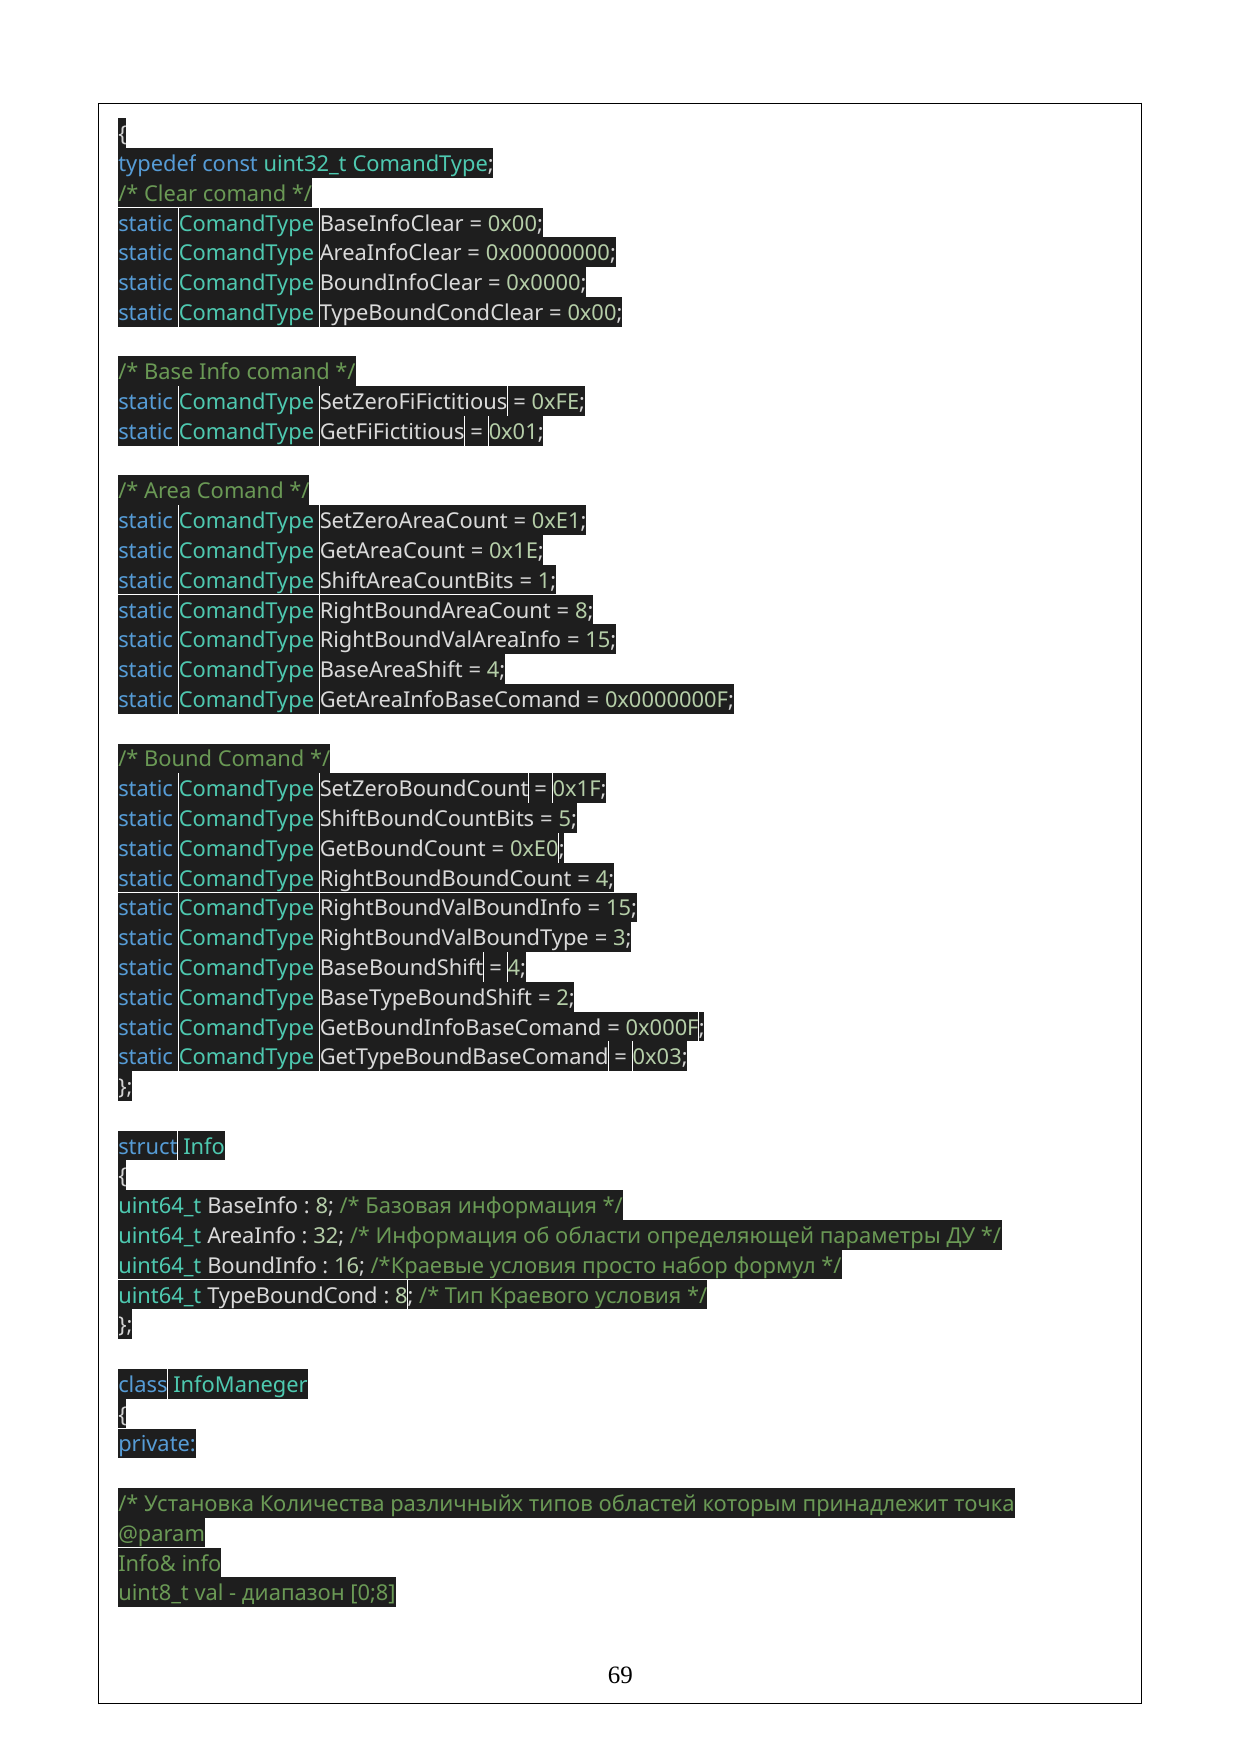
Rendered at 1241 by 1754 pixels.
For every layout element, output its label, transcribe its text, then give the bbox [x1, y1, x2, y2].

text uint64_t AreaInfo : 32; /* Информация об области определяющей параметры ДУ */ [118, 1220, 1122, 1250]
text { [118, 118, 1122, 148]
text /* Bound Comand */ [118, 743, 1122, 773]
text static ComandType RightBoundAreaCount = 8; [118, 594, 1122, 624]
text static ComandType SetZeroAreaCount = 0xE1; [118, 505, 1122, 535]
text static ComandType RightBoundValAreaInfo = 15; [118, 624, 1122, 654]
text static ComandType ShiftBoundCountBits = 5; [118, 803, 1122, 833]
text static ComandType BoundInfoClear = 0x0000; [118, 267, 1122, 297]
text uint64_t TypeBoundCond : 8; /* Тип Краевого условия */ [118, 1279, 1122, 1309]
text /* Base Info comand */ [118, 356, 1122, 386]
text static ComandType SetZeroFiFictitious = 0xFE; [118, 386, 1122, 416]
text static ComandType TypeBoundCondClear = 0x00; [118, 297, 1122, 327]
text static ComandType BaseTypeBoundShift = 2; [118, 982, 1122, 1012]
text static ComandType BaseBoundShift = 4; [118, 952, 1122, 982]
text }; [118, 1071, 1122, 1101]
text @param [118, 1518, 1122, 1547]
text static ComandType GetBoundInfoBaseComand = 0x000F; [118, 1012, 1122, 1041]
text struct Info [118, 1131, 1122, 1160]
text static ComandType SetZeroBoundCount = 0x1F; [118, 773, 1122, 803]
text static ComandType GetBoundCount = 0xE0; [118, 833, 1122, 863]
text static ComandType GetTypeBoundBaseComand = 0x03; [118, 1041, 1122, 1071]
text private: [118, 1428, 1122, 1458]
text static ComandType AreaInfoClear = 0x00000000; [118, 237, 1122, 267]
text { [118, 1399, 1122, 1428]
text }; [118, 1309, 1122, 1339]
text /* Area Comand */ [118, 475, 1122, 505]
text uint8_t val - диапазон [0;8] [118, 1577, 1122, 1607]
text static ComandType ShiftAreaCountBits = 1; [118, 565, 1122, 594]
text static ComandType GetAreaCount = 0x1E; [118, 535, 1122, 565]
text /* Установка Количества различныйх типов областей которым принадлежит точка [118, 1488, 1122, 1518]
text typedef const uint32_t ComandType; [118, 148, 1122, 178]
text static ComandType BaseInfoClear = 0x00; [118, 207, 1122, 237]
text static ComandType GetFiFictitious = 0x01; [118, 416, 1122, 446]
text uint64_t BoundInfo : 16; /*Краевые условия просто набор формул */ [118, 1250, 1122, 1279]
text uint64_t BaseInfo : 8; /* Базовая информация */ [118, 1190, 1122, 1220]
text class InfoManeger [118, 1369, 1122, 1399]
text { [118, 1160, 1122, 1190]
text static ComandType RightBoundBoundCount = 4; [118, 863, 1122, 892]
text static ComandType RightBoundValBoundInfo = 15; [118, 892, 1122, 922]
text static ComandType RightBoundValBoundType = 3; [118, 922, 1122, 952]
text /* Clear comand */ [118, 178, 1122, 207]
text static ComandType BaseAreaShift = 4; [118, 654, 1122, 684]
text Info& info [118, 1547, 1122, 1577]
text static ComandType GetAreaInfoBaseComand = 0x0000000F; [118, 684, 1122, 714]
